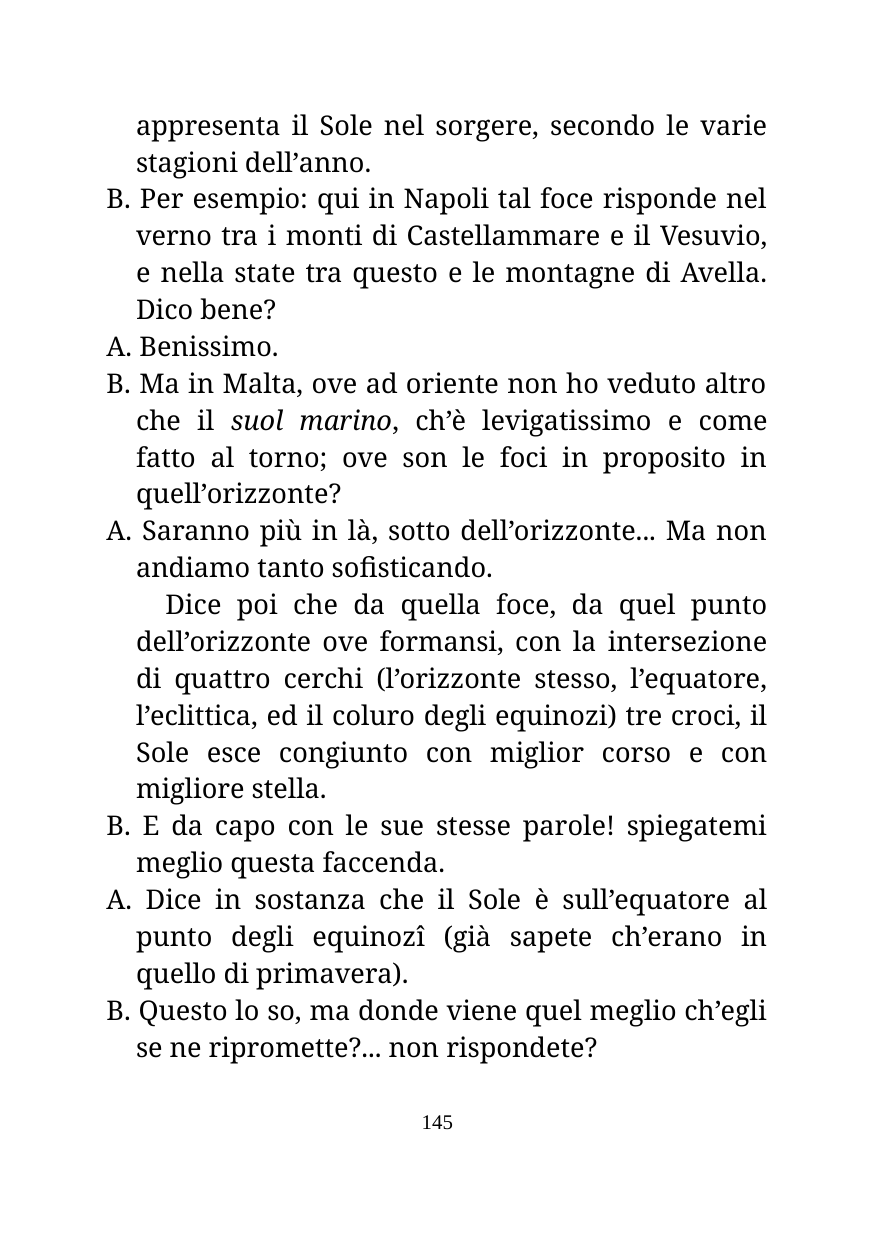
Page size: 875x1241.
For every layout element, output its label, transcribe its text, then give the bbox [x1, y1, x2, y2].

text B. Questo lo so, ma donde viene quel meglio ch’egli se ne ripromette?... non rispondete? [106, 991, 768, 1065]
text A. Dice in sostanza che il Sole è sull’equatore al punto degli equinozî (già sapete ch’erano in quello di primavera). [106, 881, 768, 991]
text Dice poi che da quella foce, da quel punto dell’orizzonte ove formansi, con la intersezione di quattro cerchi (l’orizzonte stesso, l’equatore, l’eclittica, ed il coluro degli equinozi) tre croci, il Sole esce congiunto con miglior corso e con migliore stella. [136, 586, 768, 807]
text B. Ma in Malta, ove ad oriente non ho veduto altro che il suol marino, ch’è levigatissimo e come fatto al torno; ove son le foci in proposito in quell’orizzonte? [106, 364, 768, 512]
text A. Saranno più in là, sotto dell’orizzonte... Ma non andiamo tanto sofisticando. [106, 512, 768, 586]
text B. E da capo con le sue stesse parole! spiegatemi meglio questa faccenda. [106, 807, 768, 881]
text appresenta il Sole nel sorgere, secondo le varie stagioni dell’anno. [136, 106, 768, 180]
text A. Benissimo. [106, 327, 768, 364]
text B. Per esempio: qui in Napoli tal foce risponde nel verno tra i monti di Castellammare e il Vesuvio, e nella state tra questo e le montagne di Avella. Dico bene? [106, 180, 768, 327]
